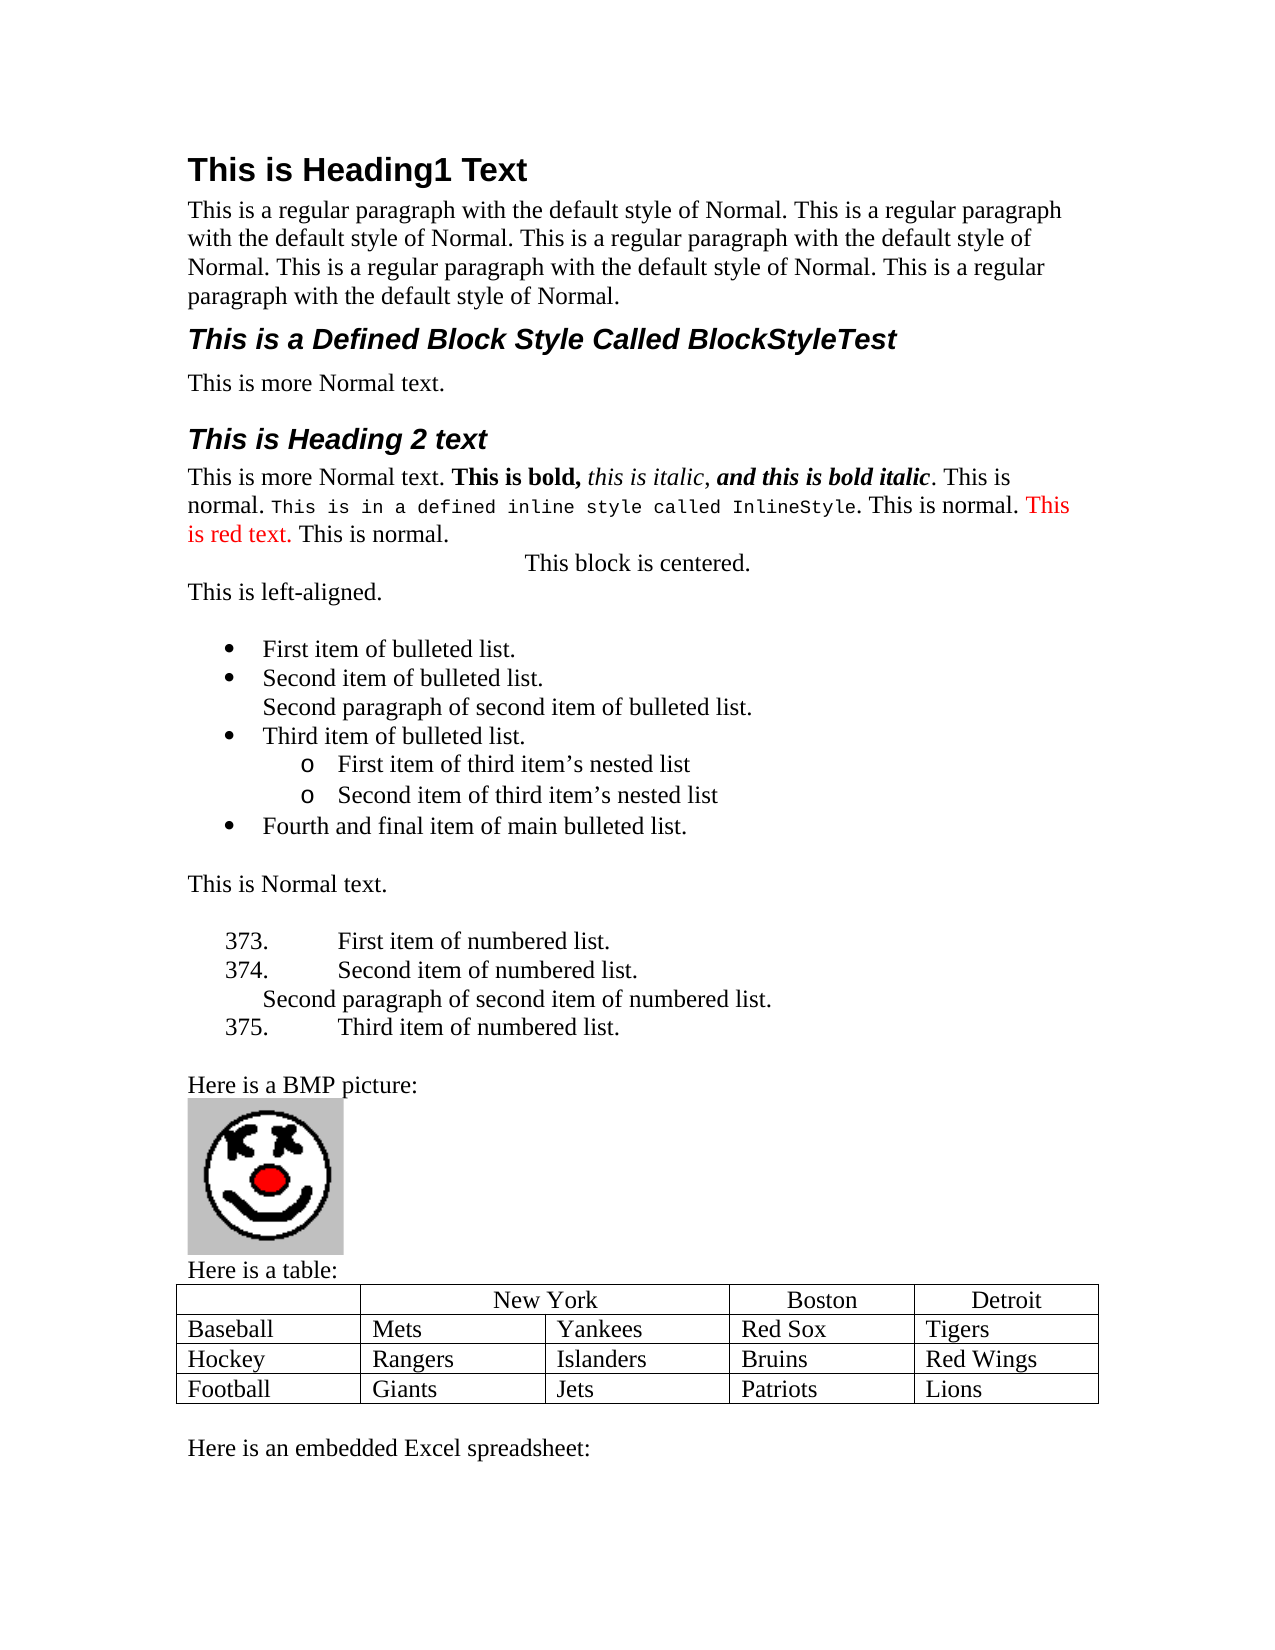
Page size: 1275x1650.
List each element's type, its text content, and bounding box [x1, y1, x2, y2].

list First item of bulleted list. [225, 634, 1087, 663]
text Here is an embedded Excel spreadsheet: [187, 1433, 1087, 1461]
list First item of third item’s nested list [300, 749, 1087, 780]
table_header [177, 1285, 360, 1313]
picture [187, 1098, 344, 1255]
table_cell Baseball [177, 1315, 360, 1343]
text Here is a BMP picture: [187, 1070, 1087, 1099]
text This is a regular paragraph with the default style of Normal. This is a regular paragraph with the default style of Normal. This is a regular paragraph with the default style of Normal. This is a regular paragraph with the default style of Normal. This is a regular paragraph with the default style of Normal. [187, 195, 1087, 310]
table_cell Tigers [915, 1315, 1098, 1343]
table_cell Mets [361, 1315, 545, 1343]
subtitle This is Heading1 Text [187, 150, 1087, 188]
table_cell Football [177, 1374, 360, 1403]
table_header Detroit [915, 1285, 1098, 1313]
list Second item of third item’s nested list [300, 780, 1087, 811]
text This is left-aligned. [187, 577, 1087, 606]
text This is more Normal text. [187, 368, 1087, 397]
text Second paragraph of second item of bulleted list. [262, 692, 1087, 721]
list Second item of numbered list. [225, 955, 1087, 984]
text Here is a table: [187, 1255, 1087, 1284]
table_cell Hockey [177, 1344, 360, 1373]
subtitle This is Heading 2 text [187, 422, 1087, 456]
list Second item of bulleted list. [225, 663, 1087, 692]
list Fourth and final item of main bulleted list. [225, 811, 1087, 840]
list First item of numbered list. [225, 926, 1087, 955]
table_cell Jets [546, 1374, 729, 1403]
table_cell Islanders [546, 1344, 729, 1373]
list Third item of numbered list. [225, 1012, 1087, 1041]
text This is more Normal text. This is bold, this is italic, and this is bold italic. This is normal. This is in a defined inline style called InlineStyle. This is normal. This is red text. This is normal. [187, 462, 1087, 548]
table_cell Rangers [361, 1344, 545, 1373]
table_cell Yankees [546, 1315, 729, 1343]
text This block is centered. [187, 548, 1087, 577]
table_cell Patriots [730, 1374, 914, 1403]
table_cell Bruins [730, 1344, 914, 1373]
text This is Normal text. [187, 869, 1087, 897]
table_header Boston [730, 1285, 914, 1313]
list Third item of bulleted list. [225, 721, 1087, 749]
table_header New York [361, 1285, 729, 1313]
text Second paragraph of second item of numbered list. [262, 984, 1087, 1012]
table_cell Lions [915, 1374, 1098, 1403]
table_cell Red Sox [730, 1315, 914, 1343]
text This is a Defined Block Style Called BlockStyleTest [187, 322, 1087, 356]
table_cell Giants [361, 1374, 545, 1403]
table_cell Red Wings [915, 1344, 1098, 1373]
